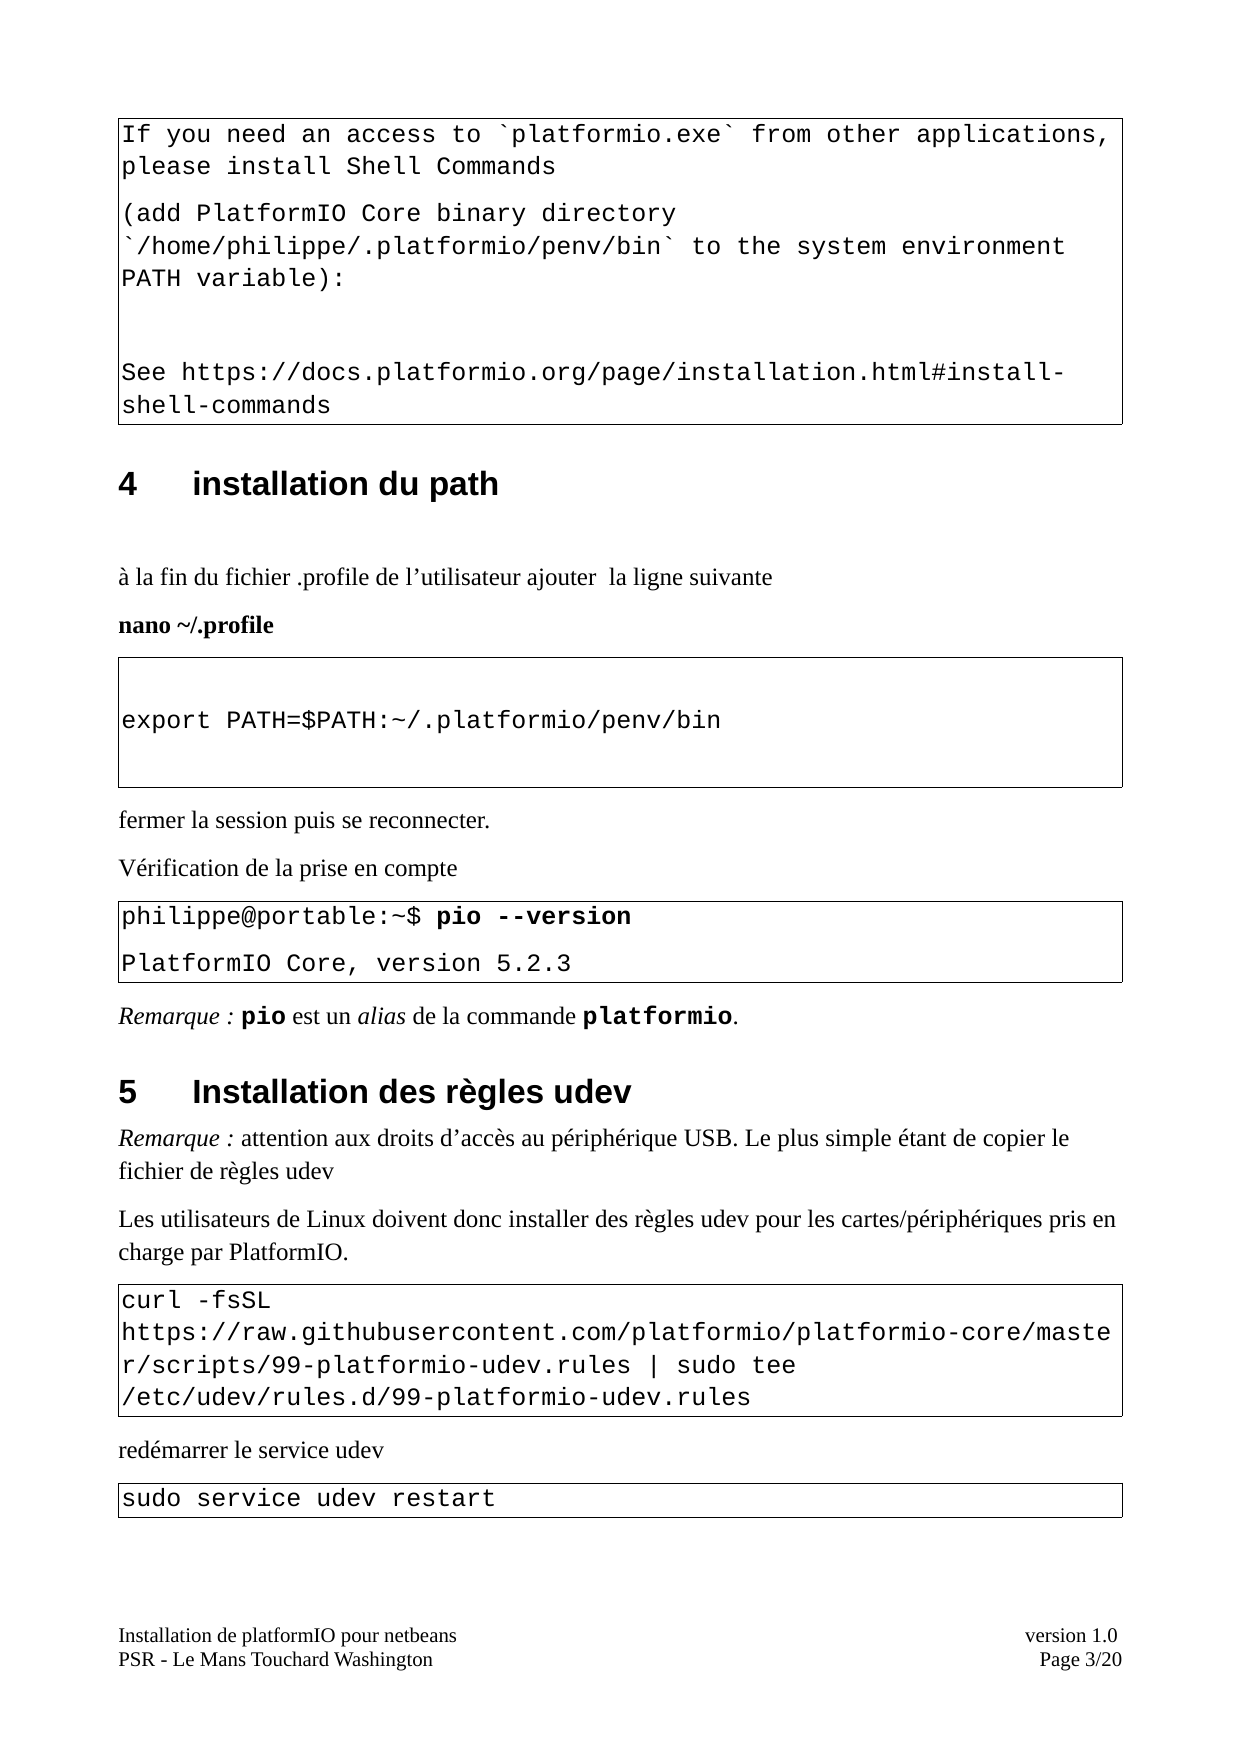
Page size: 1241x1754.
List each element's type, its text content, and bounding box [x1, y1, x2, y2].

text sudo service udev restart [119, 1484, 1122, 1517]
text fermer la session puis se reconnecter. [118, 806, 1122, 834]
text See https://docs.platformio.org/page/installation.html#install-shell-commands [119, 357, 1122, 424]
text Vérification de la prise en compte [118, 853, 1122, 882]
text If you need an access to `platformio.exe` from other applications, please install Shell Commands [119, 119, 1122, 182]
text Les utilisateurs de Linux doivent donc installer des règles udev pour les cartes/périphériques pris en charge par PlatformIO. [118, 1204, 1122, 1265]
text (add PlatformIO Core binary directory `/home/philippe/.platformio/penv/bin` to the system environment PATH variable): [119, 198, 1122, 294]
text Remarque : pio est un alias de la commande platformio. [118, 1001, 1122, 1032]
text redémarrer le service udev [118, 1435, 1122, 1464]
text philippe@portable:~$ pio --version [119, 902, 1122, 932]
text PlatformIO Core, version 5.2.3 [119, 948, 1122, 982]
text nano ~/.profile [118, 610, 1122, 638]
text à la fin du fichier .profile de l’utilisateur ajouter la ligne suivante [118, 562, 1122, 591]
text Remarque : attention aux droits d’accès au périphérique USB. Le plus simple étant de copier le fichier de règles udev [118, 1123, 1122, 1185]
subtitle installation du path [118, 463, 1122, 502]
text export PATH=$PATH:~/.platformio/penv/bin [119, 705, 1122, 736]
text curl -fsSL https://raw.githubusercontent.com/platformio/platformio-core/master/scripts/99-platformio-udev.rules | sudo tee /etc/udev/rules.d/99-platformio-udev.rules [119, 1285, 1122, 1416]
subtitle Installation des règles udev [118, 1072, 1122, 1111]
